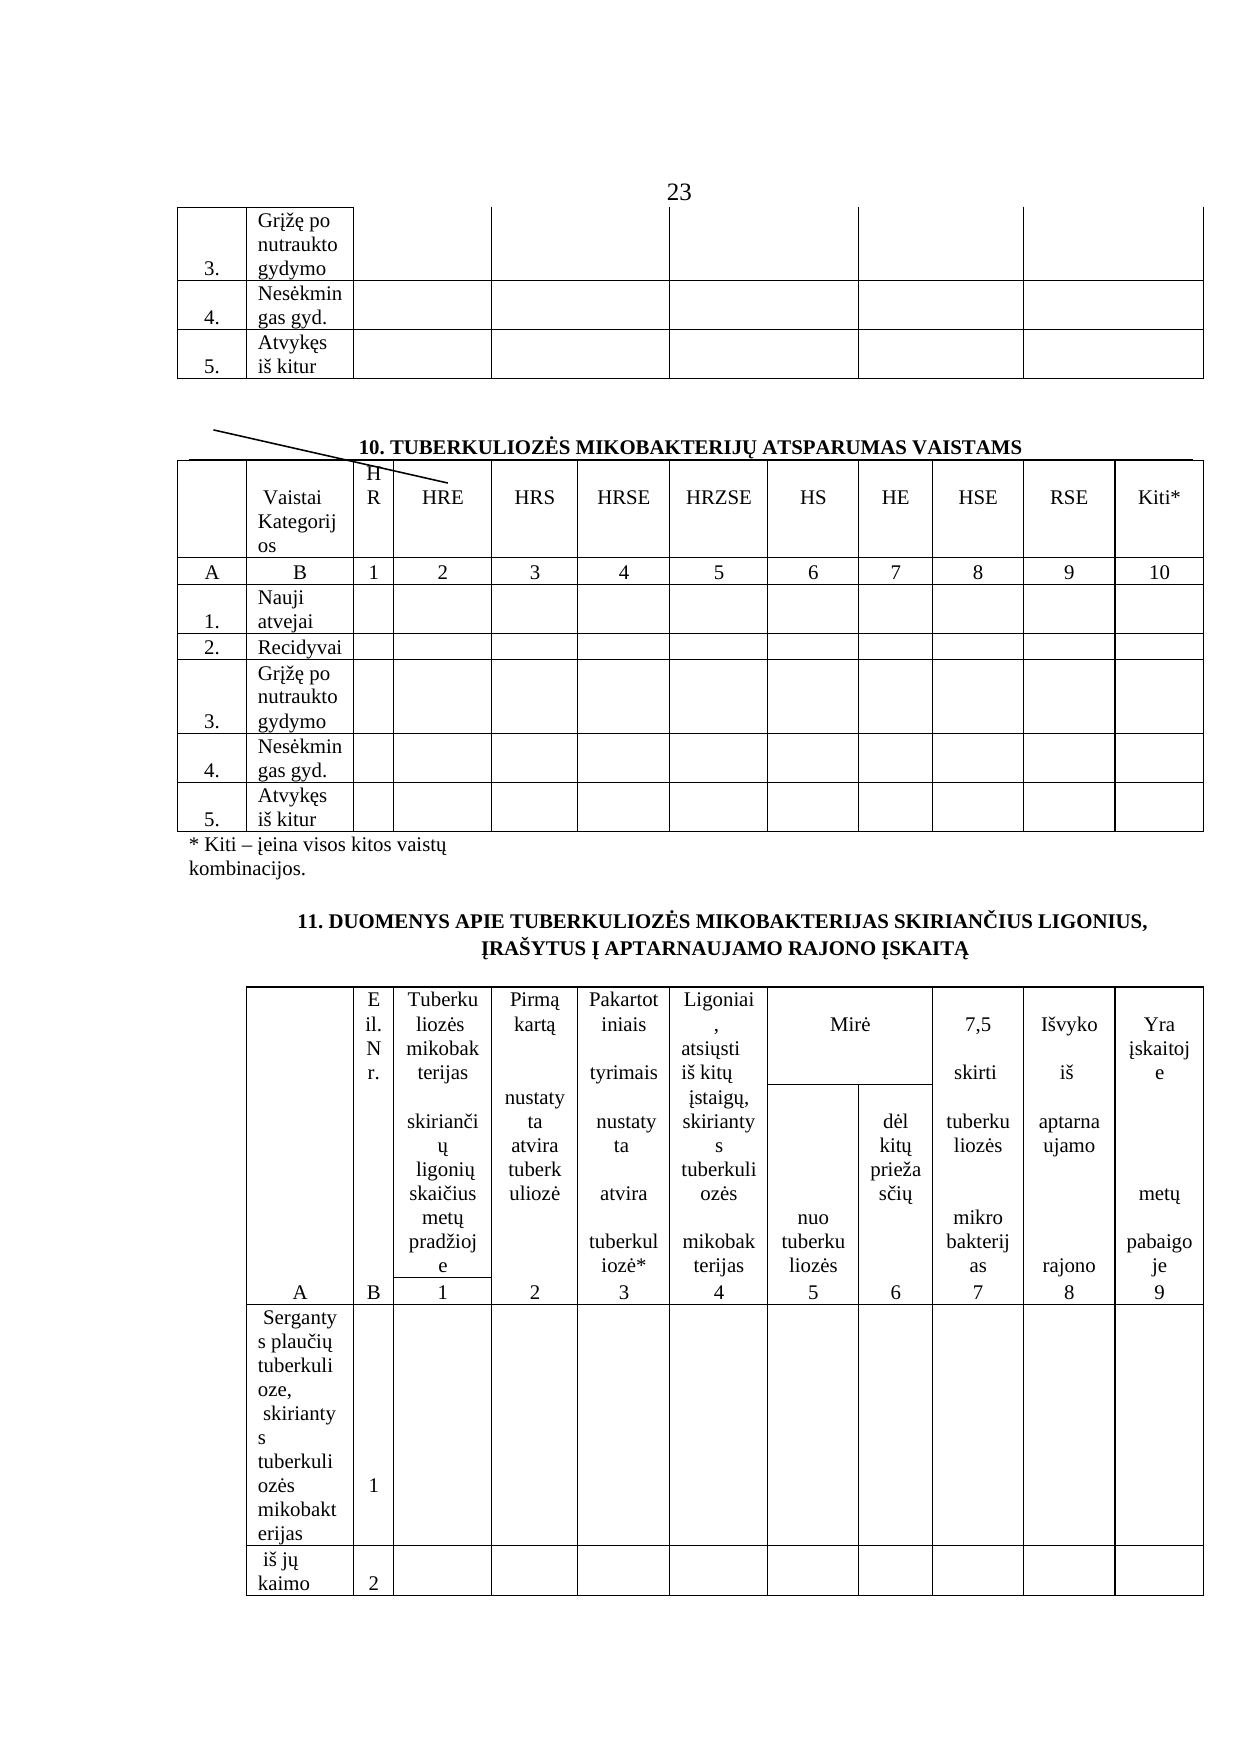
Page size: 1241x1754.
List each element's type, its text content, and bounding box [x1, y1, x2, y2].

table_cell [578, 660, 669, 733]
table_cell [933, 960, 1023, 986]
table_cell [492, 634, 577, 659]
table_cell [492, 281, 578, 329]
table_cell [177, 1036, 246, 1084]
table_cell [859, 832, 932, 880]
table_cell [177, 1205, 246, 1277]
table_cell [578, 1546, 669, 1594]
table_cell [859, 1036, 932, 1084]
table_cell [859, 1497, 932, 1545]
table_cell tuberkuliozė [492, 1157, 577, 1205]
table_cell [578, 1305, 669, 1401]
table_cell 4 [578, 558, 669, 584]
table_cell [768, 330, 858, 378]
table_cell [394, 207, 491, 280]
table_cell [1023, 880, 1115, 907]
table_cell HR [359, 461, 393, 469]
table_cell [354, 1084, 393, 1157]
table_cell Grįžę po nutraukto gydymo [247, 208, 353, 280]
table_cell [1116, 1305, 1203, 1401]
table_cell [768, 832, 858, 880]
table_cell [670, 330, 768, 378]
table_cell 2 [394, 558, 491, 584]
table_cell [177, 986, 246, 1036]
table_cell [177, 1157, 246, 1205]
table_cell HRE [394, 461, 491, 509]
table_cell [354, 660, 393, 733]
table_cell [492, 1401, 577, 1497]
table_cell skiriančių [394, 1084, 491, 1157]
table_cell [578, 960, 670, 986]
table_cell [178, 461, 246, 509]
table_cell [768, 960, 858, 986]
table_cell 1 [354, 558, 393, 584]
table_cell [859, 734, 932, 782]
table_cell 2 [492, 1277, 577, 1304]
table_cell 4. [178, 281, 246, 329]
table_cell [859, 880, 932, 907]
table_cell [768, 634, 858, 659]
table_cell [492, 1036, 577, 1084]
table_cell ligonių skaičius [394, 1157, 491, 1205]
table_cell [492, 734, 577, 782]
table_cell [492, 1497, 577, 1545]
table_cell [768, 1546, 858, 1594]
table_cell [246, 960, 353, 986]
table_cell [578, 281, 669, 329]
table_cell [933, 660, 1023, 733]
table_cell [1024, 1546, 1114, 1594]
table_cell [1116, 660, 1203, 733]
table_cell aptarnaujamo [1024, 1084, 1114, 1157]
table_cell Eil. [354, 988, 393, 1036]
table_cell Vaistai [247, 461, 353, 509]
table_cell [177, 880, 246, 907]
table_cell Pakartotiniais [578, 988, 669, 1036]
table_cell mikobakterijas [394, 1036, 491, 1084]
table_cell [670, 1497, 767, 1545]
table_cell [1116, 734, 1203, 782]
table_cell 5 [768, 1277, 858, 1304]
table_cell * Kiti – įeina visos kitos vaistų kombinacijos. [177, 832, 492, 880]
table_cell 1 [394, 1278, 491, 1304]
table_cell HS [768, 461, 858, 509]
table_cell 2 [354, 1546, 393, 1594]
table_cell [933, 880, 1023, 907]
table_cell [1115, 330, 1203, 378]
table_cell [670, 783, 767, 831]
table_cell [394, 1305, 491, 1401]
table_cell Yra [1116, 988, 1203, 1036]
table_cell [859, 783, 932, 831]
table_cell HRS [492, 461, 577, 509]
table_cell 1 [354, 1401, 393, 1497]
table_cell [768, 1305, 858, 1401]
table_cell HE [859, 461, 932, 509]
table_cell [394, 330, 491, 378]
table_cell mikro bakterijas [933, 1157, 1023, 1277]
table_cell HRSE [578, 461, 669, 509]
table_cell 3. [178, 660, 246, 733]
table_cell [1116, 1084, 1203, 1157]
table_cell metų [1116, 1157, 1203, 1205]
table_cell [354, 783, 393, 831]
table_cell [394, 960, 492, 986]
table_cell 3 [578, 1277, 669, 1304]
table_cell 2. [178, 634, 246, 659]
table_cell [1024, 1401, 1114, 1497]
table_cell skirti [933, 1036, 1023, 1084]
table_cell [578, 634, 669, 659]
table_cell [1023, 960, 1115, 986]
table_cell Išvyko [1024, 988, 1114, 1036]
table_cell Sergantys plaučių tuberkulioze, [247, 1305, 353, 1401]
table_cell [1024, 281, 1115, 329]
table_cell [859, 330, 932, 378]
table_cell metų pradžioje [394, 1205, 491, 1277]
table_cell [670, 660, 767, 733]
table_cell [933, 585, 1023, 633]
table_cell tuberkuliozės [933, 1084, 1023, 1157]
table_cell [933, 207, 1023, 280]
table_cell Tuberkuliozės [394, 988, 491, 1036]
table_cell [859, 1305, 932, 1401]
table_cell [578, 379, 670, 403]
table_cell [246, 880, 353, 907]
table_header 10. TUBERKULIOZĖS MIKOBAKTERIJŲ ATSPARUMAS VAISTAMS [231, 432, 1192, 459]
table_cell dėl kitų [859, 1085, 932, 1157]
table_cell [492, 585, 577, 633]
table_cell [578, 783, 669, 831]
table_cell [354, 1157, 393, 1205]
table_cell [177, 1545, 246, 1594]
table_cell [492, 207, 578, 280]
table_cell [768, 509, 858, 557]
table_cell tyrimais [578, 1036, 669, 1084]
table_cell [353, 379, 394, 403]
table_cell [768, 734, 858, 782]
table_cell [768, 1401, 858, 1497]
table_cell [768, 660, 858, 733]
table_cell [933, 1401, 1023, 1497]
table_cell 5. [178, 330, 246, 378]
table_cell [1024, 1305, 1114, 1401]
table_cell Nesėkmingas gyd. [247, 734, 353, 782]
table_cell [354, 1497, 393, 1545]
table_cell Mirė [768, 988, 932, 1036]
table_cell [933, 1546, 1023, 1594]
table_cell [670, 585, 767, 633]
table_cell [394, 660, 491, 733]
table_cell atvira [578, 1157, 669, 1205]
table_cell [1024, 660, 1114, 733]
table_cell [859, 207, 932, 280]
table_cell [247, 988, 353, 1036]
table_cell [394, 281, 491, 329]
table_cell B [247, 558, 353, 584]
table_cell [394, 634, 491, 659]
table_cell 8 [933, 558, 1023, 584]
table_cell [492, 783, 577, 831]
table_cell Pirmą kartą [492, 988, 577, 1036]
table_cell 4. [178, 734, 246, 782]
table_cell [859, 509, 932, 557]
table_cell 6 [859, 1277, 932, 1304]
table_cell [1116, 634, 1203, 659]
table_cell priežasčių [859, 1157, 932, 1205]
table_cell [1116, 783, 1203, 831]
table_cell [1115, 880, 1204, 907]
table_cell [492, 832, 578, 880]
table_cell [177, 1304, 246, 1401]
table_cell Recidyvai [247, 634, 353, 659]
table_cell tuberkuliozės [670, 1157, 767, 1205]
table_cell [933, 1497, 1023, 1545]
table_cell 10 [1116, 558, 1203, 584]
table_cell Nesėkmingas gyd. [247, 281, 353, 329]
table_cell rajono [1024, 1205, 1114, 1277]
table_cell [1116, 1546, 1203, 1594]
table_cell 9 [1116, 1277, 1203, 1304]
table_cell nuo tuberkuliozės [768, 1085, 858, 1277]
table_cell [768, 1036, 858, 1084]
table_cell iš jų kaimo [247, 1546, 353, 1594]
table_cell [247, 1036, 353, 1084]
table_cell [670, 1401, 767, 1497]
table_cell [768, 1497, 858, 1545]
table_cell [177, 379, 246, 403]
table_cell [354, 585, 393, 633]
table_cell [933, 281, 1023, 329]
table_cell [670, 1546, 767, 1594]
table_cell [578, 832, 670, 880]
table_cell [354, 734, 393, 782]
table_cell [670, 281, 768, 329]
table_cell [1024, 634, 1114, 659]
table_cell [492, 1546, 577, 1594]
table_cell 11. DUOMENYS APIE TUBERKULIOZĖS MIKOBAKTERIJAS SKIRIANČIUS LIGONIUS, [246, 907, 1204, 933]
table_cell [247, 1205, 353, 1277]
table_cell [354, 1205, 393, 1277]
table_cell HRZSE [670, 461, 767, 509]
table_cell [1024, 207, 1115, 280]
table_cell skiriantys tuberkuliozės [247, 1401, 353, 1497]
table_cell [1024, 734, 1114, 782]
table_cell [578, 330, 669, 378]
table_cell RSE [1024, 461, 1114, 509]
table_cell [177, 1497, 246, 1545]
table_cell [578, 1401, 669, 1497]
table_cell [1024, 509, 1114, 557]
table_cell [933, 734, 1023, 782]
table_cell [394, 1497, 491, 1545]
table_cell pabaigoje [1116, 1205, 1203, 1277]
table_cell [492, 1305, 577, 1401]
table_cell 9 [1024, 558, 1114, 584]
table_cell [178, 509, 246, 557]
table_cell [1116, 1401, 1203, 1497]
table_cell 3 [492, 558, 577, 584]
table_cell [394, 1546, 491, 1594]
table_cell [578, 880, 670, 907]
table_cell [394, 880, 492, 907]
table_cell [394, 379, 492, 403]
table_cell tuberkuliozė* [578, 1205, 669, 1277]
table_cell [394, 509, 491, 557]
table_cell [859, 281, 932, 329]
table_cell [354, 634, 393, 659]
table_cell [177, 960, 246, 986]
table_cell A [178, 558, 246, 584]
table_cell Atvykęs iš kitur [247, 330, 353, 378]
table_cell [492, 960, 578, 986]
table_cell [1024, 783, 1114, 831]
table_cell [859, 379, 932, 403]
table_cell [578, 1497, 669, 1545]
table_cell mikobakterijas [670, 1205, 767, 1277]
table_cell [670, 1305, 767, 1401]
table_cell 6 [768, 558, 858, 584]
table_cell [247, 1084, 353, 1157]
table_cell [670, 207, 768, 280]
table_cell Atvykęs iš kitur [247, 783, 353, 831]
table_cell [492, 379, 578, 403]
table_cell [177, 1277, 246, 1304]
table_cell [1024, 585, 1114, 633]
table_cell 7 [859, 558, 932, 584]
table_cell [177, 907, 246, 933]
table_cell [177, 1084, 246, 1157]
table_cell [354, 207, 394, 280]
table_cell įstaigų, skiriantys [670, 1084, 767, 1157]
table_cell A [247, 1277, 353, 1304]
table_cell 4 [670, 1277, 767, 1304]
table_cell B [354, 1277, 393, 1304]
table_cell [492, 880, 578, 907]
table_cell [933, 1305, 1023, 1401]
table_cell [859, 1546, 932, 1594]
table_cell [859, 585, 932, 633]
table_cell Kategorijos [247, 509, 353, 557]
table_cell [933, 783, 1023, 831]
table_cell [578, 734, 669, 782]
table_cell [394, 783, 491, 831]
table_cell Nauji atvejai [247, 585, 353, 633]
table_cell [354, 1305, 393, 1401]
table_cell 1. [178, 585, 246, 633]
table_cell 5. [178, 783, 246, 831]
table_cell [933, 634, 1023, 659]
table_cell 7,5 [933, 988, 1023, 1036]
table_cell [933, 330, 1023, 378]
table_cell [247, 1157, 353, 1205]
table_cell [1115, 832, 1204, 880]
table_cell [177, 933, 246, 960]
table_cell [492, 1205, 577, 1277]
table_cell Nr. [354, 1036, 393, 1084]
table_cell [177, 1401, 246, 1497]
table_cell mikobakterijas [247, 1497, 353, 1545]
table_cell [354, 330, 394, 378]
table_cell [859, 660, 932, 733]
table_cell [394, 734, 491, 782]
table_cell [1115, 207, 1203, 280]
table_cell [859, 634, 932, 659]
table_cell [578, 585, 669, 633]
table_cell Kiti* [1116, 461, 1203, 509]
table_cell [492, 330, 578, 378]
table_cell [394, 1401, 491, 1497]
table_cell [768, 281, 858, 329]
table_cell [670, 734, 767, 782]
table_cell [670, 960, 768, 986]
table_cell iš [1024, 1036, 1114, 1084]
table_cell [177, 403, 1204, 460]
table_cell [768, 207, 858, 280]
table_cell Grįžę po nutraukto gydymo [247, 660, 353, 733]
table_cell [768, 783, 858, 831]
table_cell Ligoniai, [670, 988, 767, 1036]
table_cell [1115, 281, 1203, 329]
table_cell [670, 832, 768, 880]
table_cell nustatyta atvira [492, 1084, 577, 1157]
table_cell [768, 880, 858, 907]
table_cell [768, 585, 858, 633]
table_cell [394, 585, 491, 633]
table_cell [353, 880, 394, 907]
table_cell [670, 509, 767, 557]
table_cell [859, 1205, 932, 1277]
table_cell [492, 660, 577, 733]
table_cell 3. [178, 208, 246, 280]
table_cell HR [354, 463, 393, 509]
table_header [189, 432, 333, 459]
table_cell nustatyta [578, 1084, 669, 1157]
table_cell HR [370, 467, 377, 473]
table_cell [1115, 379, 1204, 403]
table_cell [1024, 330, 1115, 378]
table_cell [1116, 585, 1203, 633]
table_cell [768, 379, 858, 403]
table_cell [670, 880, 768, 907]
table_cell [353, 960, 394, 986]
table_cell [1115, 960, 1204, 986]
table_cell [933, 509, 1023, 557]
table_cell [578, 509, 669, 557]
table_cell ĮRAŠYTUS Į APTARNAUJAMO RAJONO ĮSKAITĄ [246, 933, 1204, 960]
table_cell [1024, 1157, 1114, 1205]
table_cell [933, 832, 1023, 880]
table_cell [933, 379, 1023, 403]
table_cell [354, 509, 393, 557]
table_cell [670, 634, 767, 659]
table_cell [1116, 1497, 1203, 1545]
table_cell [1023, 832, 1115, 880]
table_cell [859, 1401, 932, 1497]
table_cell 8 [1024, 1277, 1114, 1304]
table_cell 5 [670, 558, 767, 584]
table_cell atsiųsti iš kitų [670, 1036, 767, 1084]
table_cell [1116, 509, 1203, 557]
table_cell [246, 379, 353, 403]
table_cell [670, 379, 768, 403]
table_cell HSE [933, 461, 1023, 509]
table_cell [492, 509, 577, 557]
table_cell [859, 960, 932, 986]
table_cell [1024, 1497, 1114, 1545]
table_cell [354, 281, 394, 329]
table_cell įskaitoje [1116, 1036, 1203, 1084]
table_cell 7 [933, 1277, 1023, 1304]
table_cell [578, 207, 669, 280]
table_cell [1023, 379, 1115, 403]
